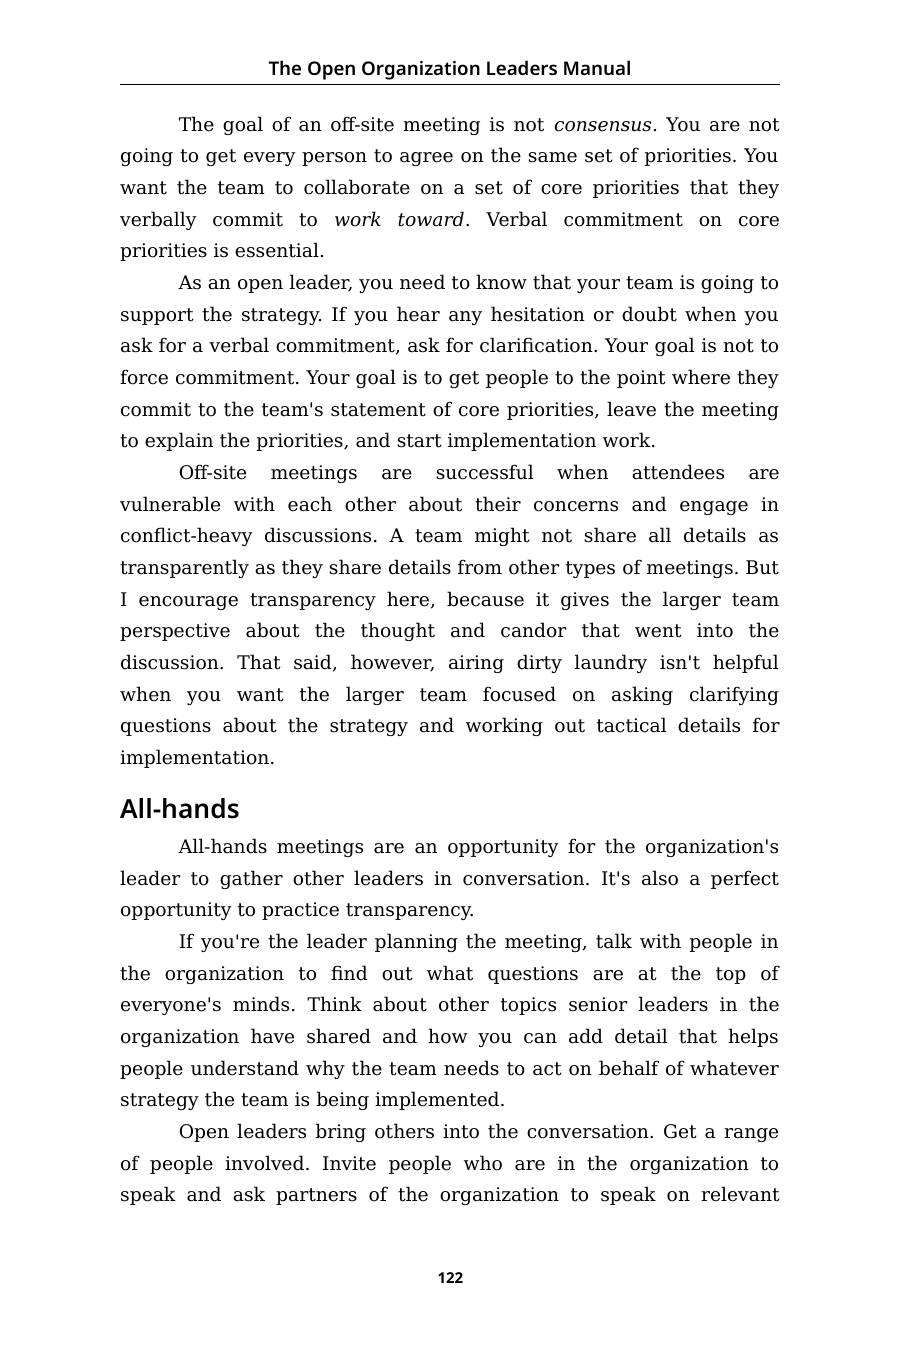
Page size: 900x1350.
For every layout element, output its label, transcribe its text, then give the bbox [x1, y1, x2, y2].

text As an open leader, you need to know that your team is going to support the strategy. If you hear any hesitation or doubt when you ask for a verbal commitment, ask for clarification. Your goal is not to force commitment. Your goal is to get people to the point where they commit to the team's statement of core priorities, leave the meeting to explain the priorities, and start implementation work. [120, 272, 780, 452]
text Open leaders bring others into the conversation. Get a range of people involved. Invite people who are in the organization to speak and ask partners of the organization to speak on relevant [120, 1121, 780, 1206]
text The goal of an off-site meeting is not consensus. You are not going to get every person to agree on the same set of priorities. You want the team to collaborate on a set of core priorities that they verbally commit to work toward. Verbal commitment on core priorities is essential. [120, 114, 780, 262]
subtitle All-hands [120, 794, 780, 824]
text All-hands meetings are an opportunity for the organization's leader to gather other leaders in conversation. It's also a perfect opportunity to practice transparency. [120, 836, 780, 921]
text Off-site meetings are successful when attendees are vulnerable with each other about their concerns and engage in conflict-heavy discussions. A team might not share all details as transparently as they share details from other types of meetings. But I encourage transparency here, because it gives the larger team perspective about the thought and candor that went into the discussion. That said, however, airing dirty laundry isn't helpful when you want the larger team focused on asking clarifying questions about the strategy and working out tactical details for implementation. [120, 462, 780, 769]
text If you're the leader planning the meeting, talk with people in the organization to find out what questions are at the top of everyone's minds. Think about other topics senior leaders in the organization have shared and how you can add detail that helps people understand why the team needs to act on behalf of whatever strategy the team is being implemented. [120, 931, 780, 1111]
